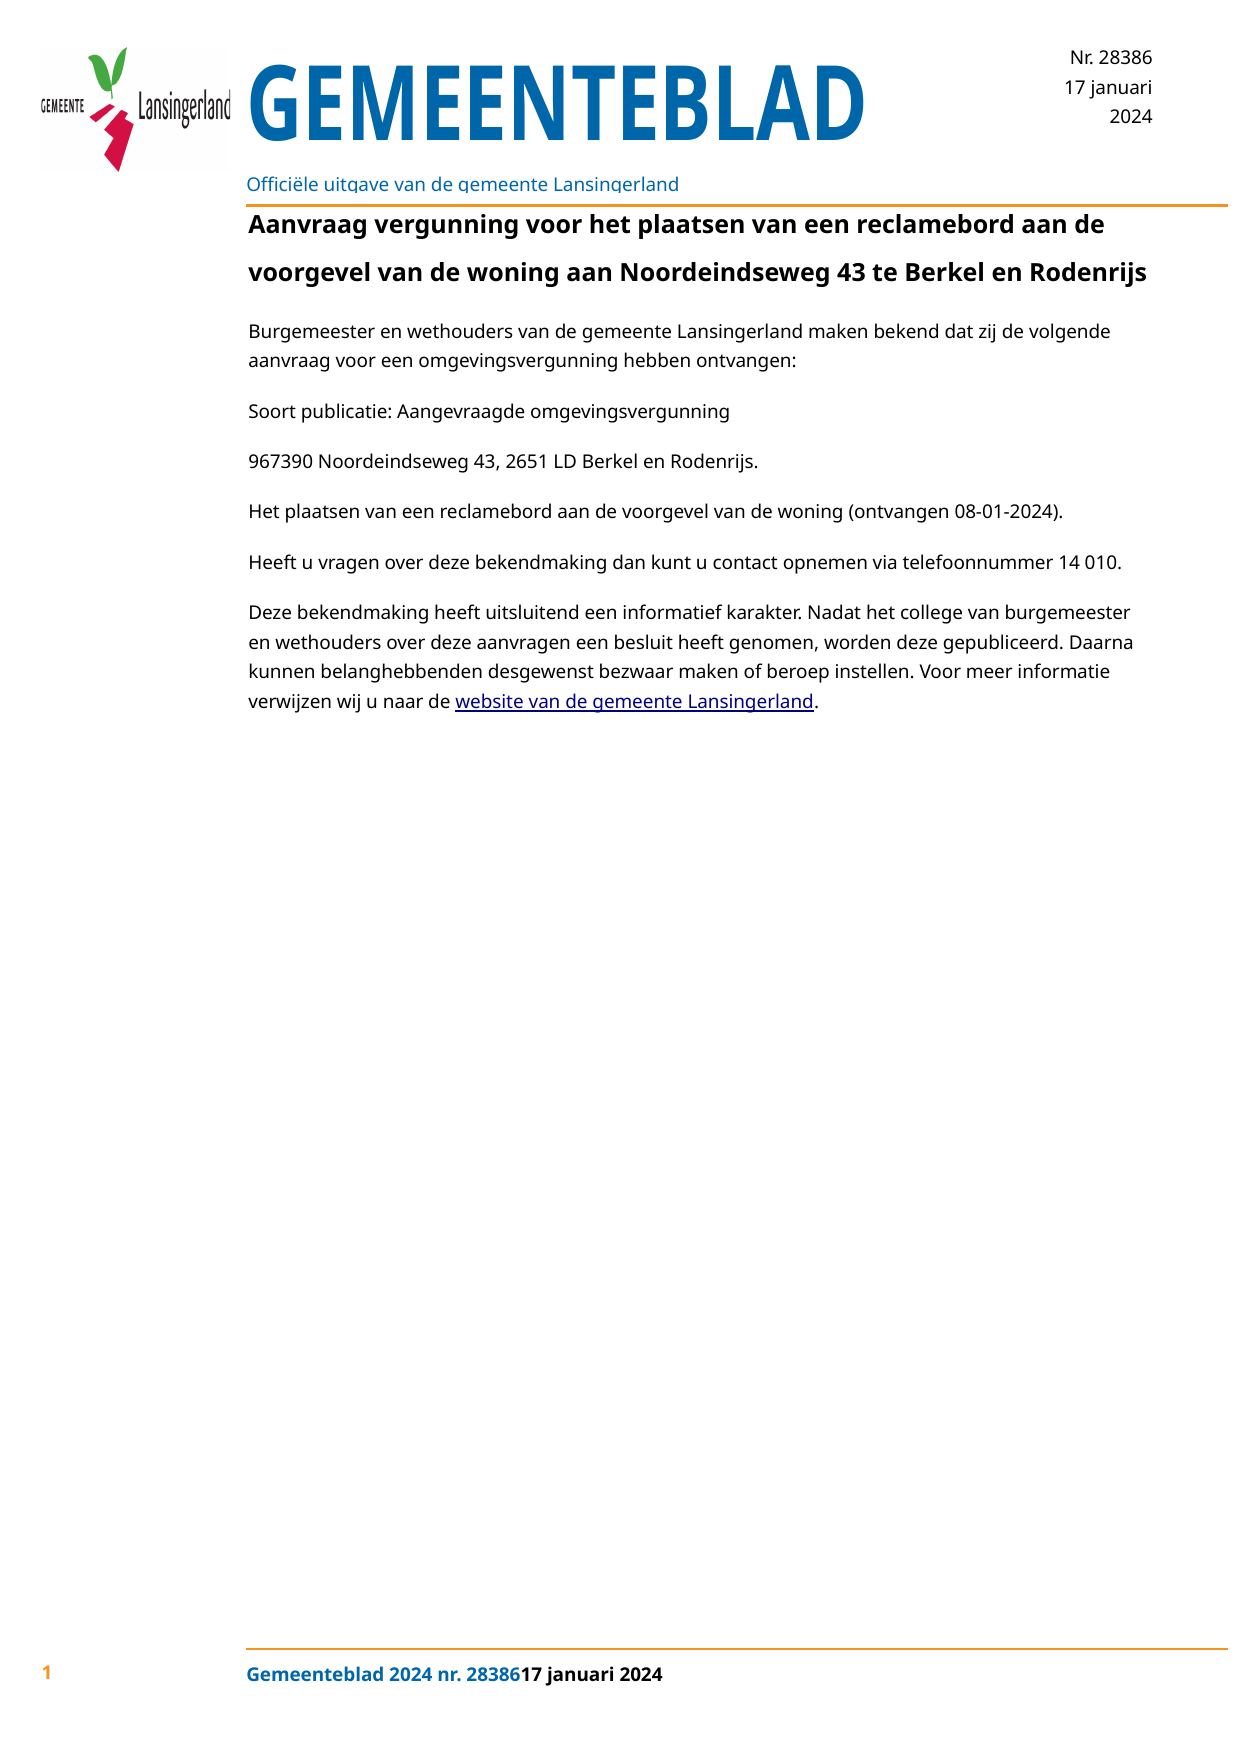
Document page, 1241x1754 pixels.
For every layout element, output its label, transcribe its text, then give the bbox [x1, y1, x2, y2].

text Deze bekendmaking heeft uitsluitend een informatief karakter. Nadat het college van burgemeester en wethouders over deze aanvragen een besluit heeft genomen, worden deze gepubliceerd. Daarna kunnen belanghebbenden desgewenst bezwaar maken of beroep instellen. Voor meer informatie verwijzen wij u naar de website van de gemeente Lansingerland. [248, 599, 1152, 714]
text 967390 Noordeindseweg 43, 2651 LD Berkel en Rodenrijs. [248, 448, 1152, 474]
text Soort publicatie: Aangevraagde omgevingsvergunning [248, 398, 1152, 424]
text Aanvraag vergunning voor het plaatsen van een reclamebord aan de voorgevel van de woning aan Noordeindseweg 43 te Berkel en Rodenrijs [248, 207, 1152, 288]
text Heeft u vragen over deze bekendmaking dan kunt u contact opnemen via telefoonnummer 14 010. [248, 549, 1152, 575]
text Het plaatsen van een reclamebord aan de voorgevel van de woning (ontvangen 08-01-2024). [248, 499, 1152, 524]
picture [41, 47, 231, 172]
text Burgemeester en wethouders van de gemeente Lansingerland maken bekend dat zij de volgende aanvraag voor een omgevingsvergunning hebben ontvangen: [248, 318, 1152, 373]
